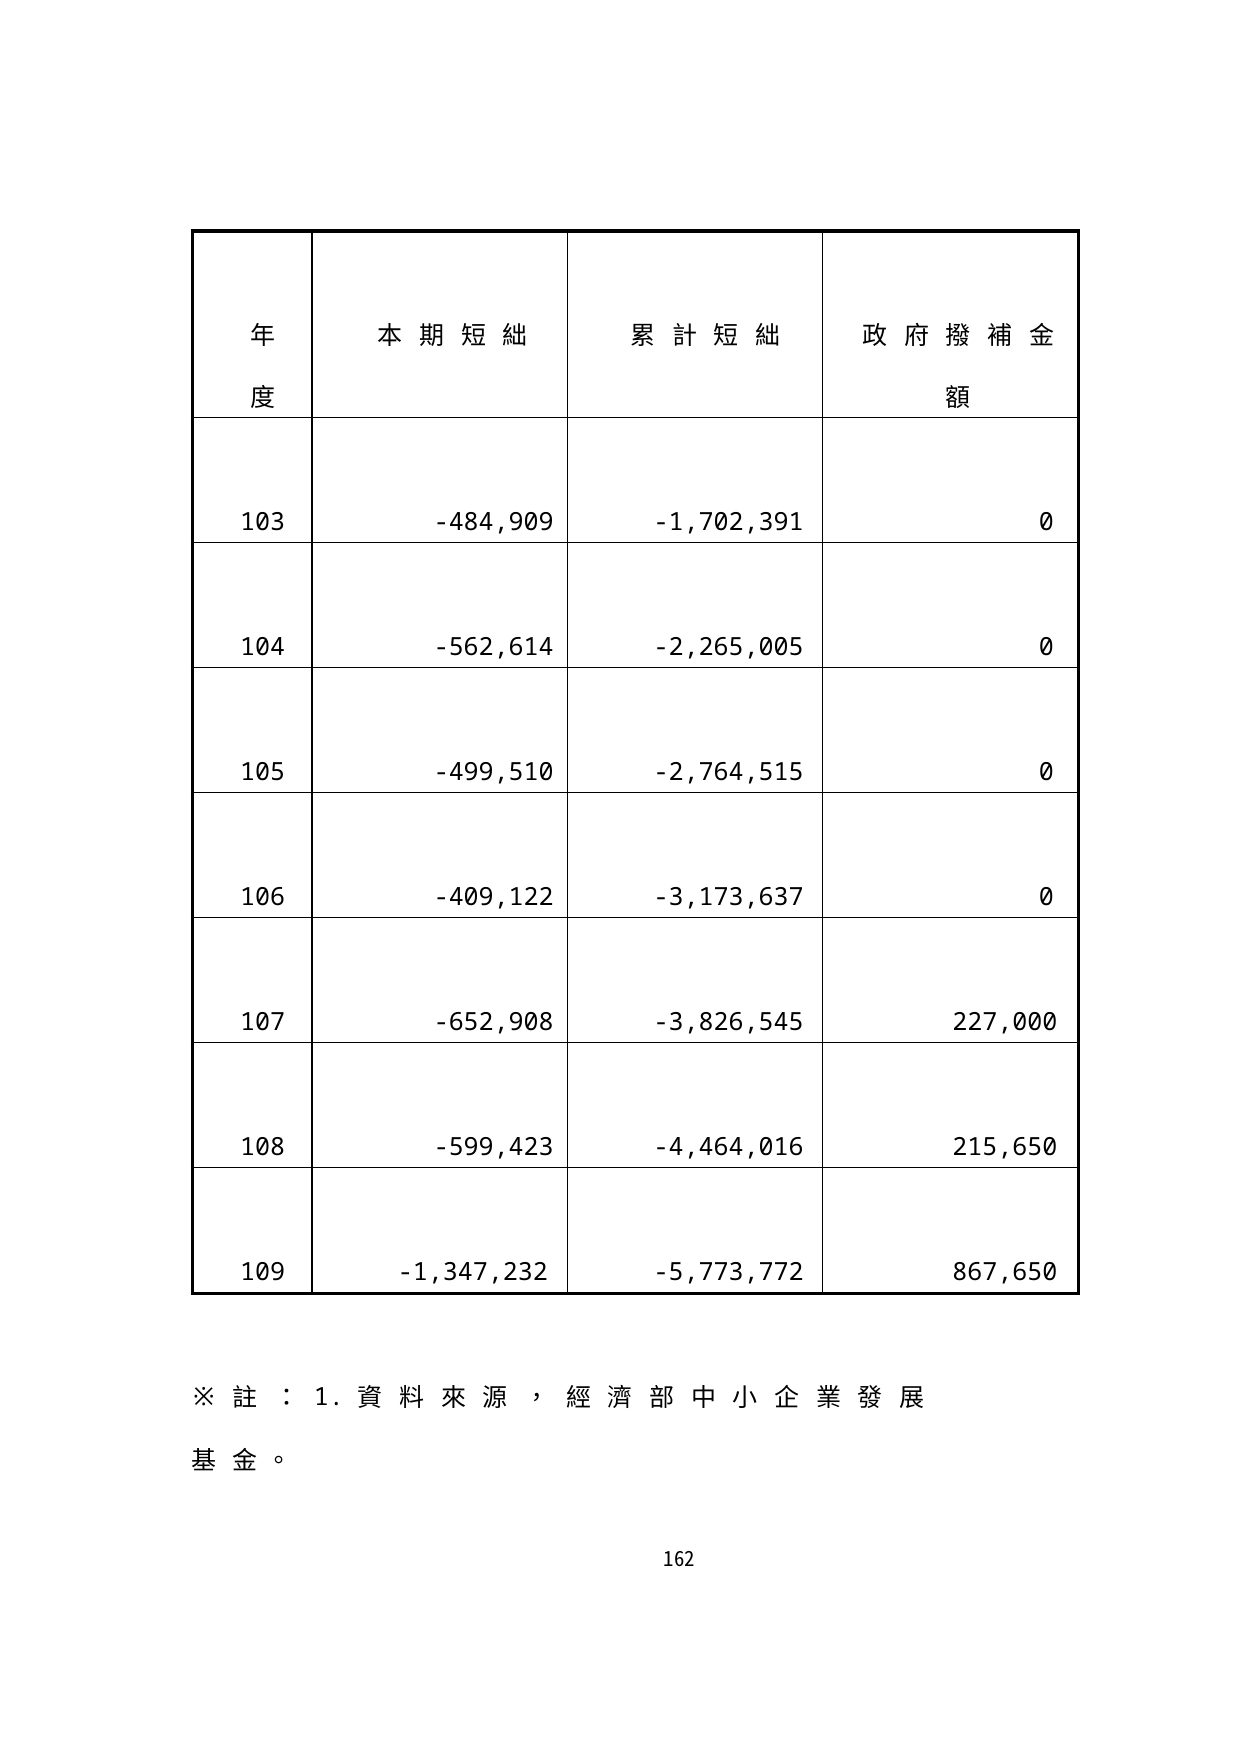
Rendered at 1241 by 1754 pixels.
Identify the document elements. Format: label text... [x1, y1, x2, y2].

table_cell 227,000 [823, 918, 1077, 1042]
table_cell 0 [823, 793, 1077, 917]
table_cell 215,650 [823, 1043, 1077, 1167]
table_cell 104 [194, 543, 311, 667]
table_cell -3,826,545 [568, 918, 822, 1042]
table_header 政府撥補金額 [823, 233, 1077, 417]
table_cell 0 [823, 668, 1077, 792]
table_cell -4,464,016 [568, 1043, 822, 1167]
table_cell -3,173,637 [568, 793, 822, 917]
table_cell 0 [823, 418, 1077, 542]
table_cell 105 [194, 668, 311, 792]
table_cell -5,773,772 [568, 1168, 822, 1292]
table_cell -599,423 [313, 1043, 567, 1167]
table_cell 867,650 [823, 1168, 1077, 1292]
table_cell 108 [194, 1043, 311, 1167]
text ※註：1.資料來源，經濟部中小企業發展基金。 [183, 1354, 957, 1479]
table_cell -409,122 [313, 793, 567, 917]
table_cell -652,908 [313, 918, 567, 1042]
table_cell -2,764,515 [568, 668, 822, 792]
table_cell 0 [823, 543, 1077, 667]
table_cell 106 [194, 793, 311, 917]
table_cell -1,347,232 [313, 1168, 567, 1292]
table_cell -2,265,005 [568, 543, 822, 667]
table_header 年度 [194, 233, 311, 417]
table_cell -499,510 [313, 668, 567, 792]
table_header 累計短絀 [568, 233, 822, 417]
table_cell 103 [194, 418, 311, 542]
table_cell -484,909 [313, 418, 567, 542]
table_cell -1,702,391 [568, 418, 822, 542]
table_cell 109 [194, 1168, 311, 1292]
table_cell -562,614 [313, 543, 567, 667]
table_cell 107 [194, 918, 311, 1042]
table_header 本期短絀 [313, 233, 567, 417]
